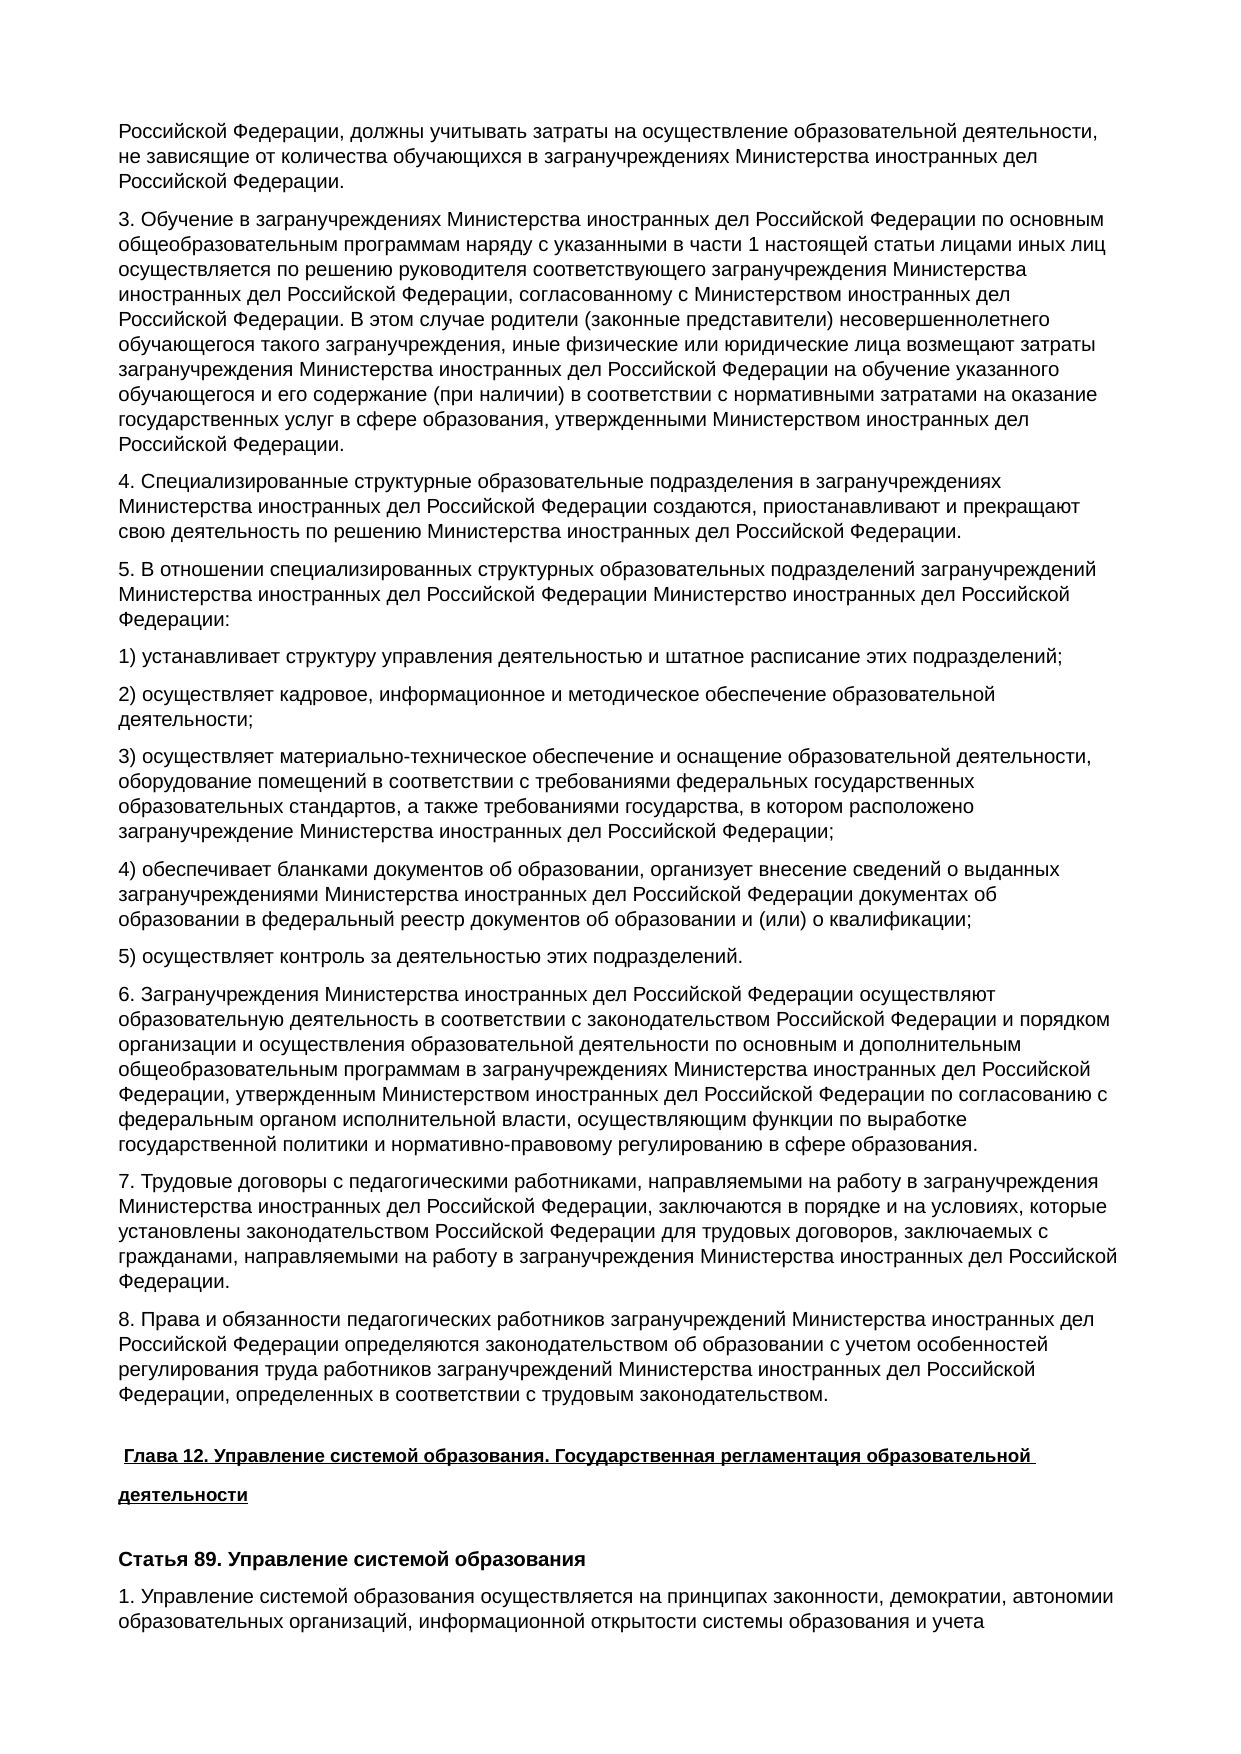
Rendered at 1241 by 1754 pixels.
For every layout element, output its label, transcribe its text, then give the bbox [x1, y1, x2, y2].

text 1. Управление системой образования осуществляется на принципах законности, демократии, автономии образовательных организаций, информационной открытости системы образования и учета [118, 1583, 1122, 1633]
subtitle Статья 89. Управление системой образования [118, 1547, 1122, 1570]
text 1) устанавливает структуру управления деятельностью и штатное расписание этих подразделений; [118, 643, 1122, 668]
text 2) осуществляет кадровое, информационное и методическое обеспечение образовательной деятельности; [118, 681, 1122, 731]
text 3. Обучение в загранучреждениях Министерства иностранных дел Российской Федерации по основным общеобразовательным программам наряду с указанными в части 1 настоящей статьи лицами иных лиц осуществляется по решению руководителя соответствующего загранучреждения Министерства иностранных дел Российской Федерации, согласованному с Министерством иностранных дел Российской Федерации. В этом случае родители (законные представители) несовершеннолетнего обучающегося такого загранучреждения, иные физические или юридические лица возмещают затраты загранучреждения Министерства иностранных дел Российской Федерации на обучение указанного обучающегося и его содержание (при наличии) в соответствии с нормативными затратами на оказание государственных услуг в сфере образования, утвержденными Министерством иностранных дел Российской Федерации. [118, 206, 1122, 456]
text 4. Специализированные структурные образовательные подразделения в загранучреждениях Министерства иностранных дел Российской Федерации создаются, приостанавливают и прекращают свою деятельность по решению Министерства иностранных дел Российской Федерации. [118, 468, 1122, 543]
text 8. Права и обязанности педагогических работников загранучреждений Министерства иностранных дел Российской Федерации определяются законодательством об образовании с учетом особенностей регулирования труда работников загранучреждений Министерства иностранных дел Российской Федерации, определенных в соответствии с трудовым законодательством. [118, 1306, 1122, 1406]
text Российской Федерации, должны учитывать затраты на осуществление образовательной деятельности, не зависящие от количества обучающихся в загранучреждениях Министерства иностранных дел Российской Федерации. [118, 118, 1122, 193]
subtitle Глава 12. Управление системой образования. Государственная регламентация образовательной деятельности [118, 1443, 1122, 1509]
text 5) осуществляет контроль за деятельностью этих подразделений. [118, 943, 1122, 968]
text 5. В отношении специализированных структурных образовательных подразделений загранучреждений Министерства иностранных дел Российской Федерации Министерство иностранных дел Российской Федерации: [118, 556, 1122, 631]
text 3) осуществляет материально-техническое обеспечение и оснащение образовательной деятельности, оборудование помещений в соответствии с требованиями федеральных государственных образовательных стандартов, а также требованиями государства, в котором расположено загранучреждение Министерства иностранных дел Российской Федерации; [118, 743, 1122, 843]
text 4) обеспечивает бланками документов об образовании, организует внесение сведений о выданных загранучреждениями Министерства иностранных дел Российской Федерации документах об образовании в федеральный реестр документов об образовании и (или) о квалификации; [118, 856, 1122, 931]
text 6. Загранучреждения Министерства иностранных дел Российской Федерации осуществляют образовательную деятельность в соответствии с законодательством Российской Федерации и порядком организации и осуществления образовательной деятельности по основным и дополнительным общеобразовательным программам в загранучреждениях Министерства иностранных дел Российской Федерации, утвержденным Министерством иностранных дел Российской Федерации по согласованию с федеральным органом исполнительной власти, осуществляющим функции по выработке государственной политики и нормативно-правовому регулированию в сфере образования. [118, 981, 1122, 1156]
text 7. Трудовые договоры с педагогическими работниками, направляемыми на работу в загранучреждения Министерства иностранных дел Российской Федерации, заключаются в порядке и на условиях, которые установлены законодательством Российской Федерации для трудовых договоров, заключаемых с гражданами, направляемыми на работу в загранучреждения Министерства иностранных дел Российской Федерации. [118, 1168, 1122, 1293]
